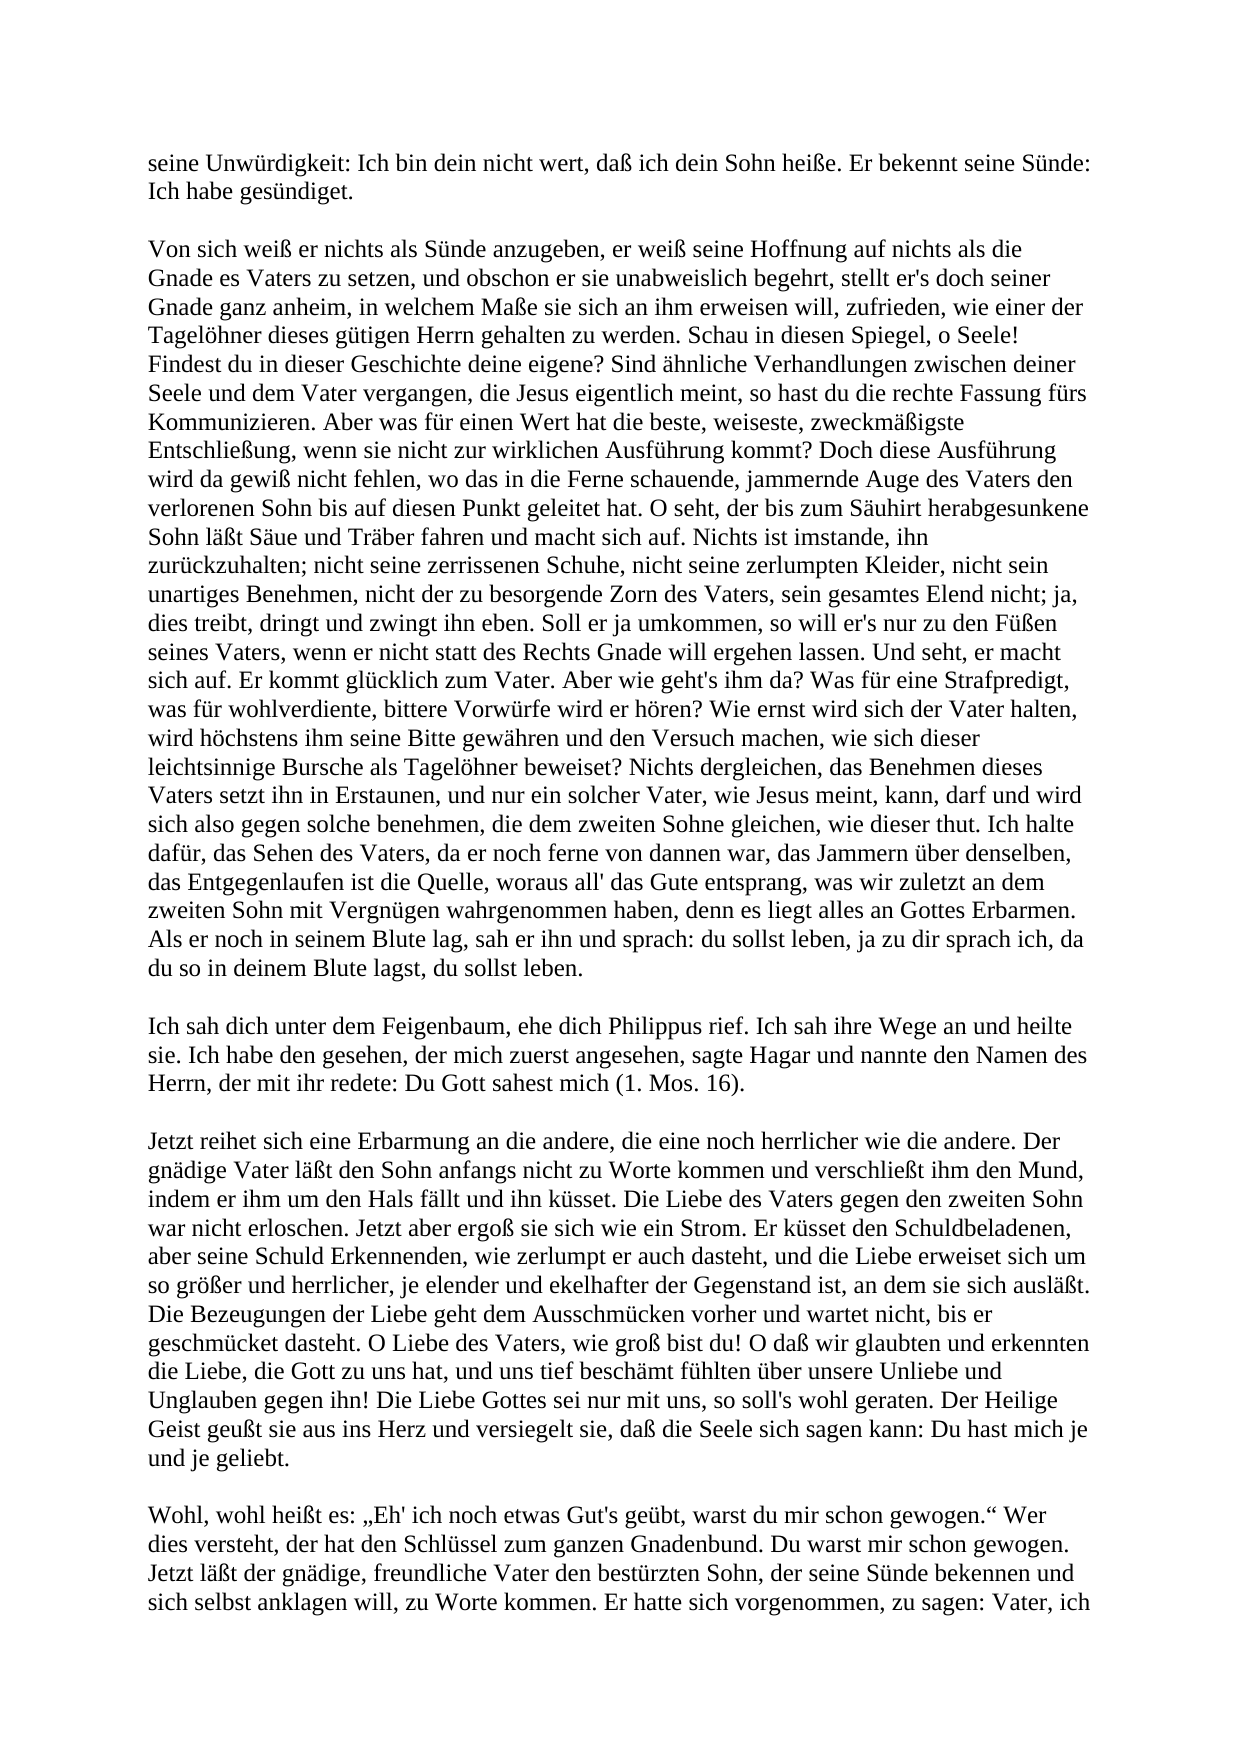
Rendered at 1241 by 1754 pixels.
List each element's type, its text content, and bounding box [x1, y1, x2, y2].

text Wohl, wohl heißt es: „Eh' ich noch etwas Gut's geübt, warst du mir schon gewogen.“ Wer dies versteht, der hat den Schlüssel zum ganzen Gnadenbund. Du warst mir schon gewogen. Jetzt läßt der gnädige, freundliche Vater den bestürzten Sohn, der seine Sünde bekennen und sich selbst anklagen will, zu Worte kommen. Er hatte sich vorgenommen, zu sagen: Vater, ich [148, 1501, 1093, 1616]
text Ich sah dich unter dem Feigenbaum, ehe dich Philippus rief. Ich sah ihre Wege an und heilte sie. Ich habe den gesehen, der mich zuerst angesehen, sagte Hagar und nannte den Namen des Herrn, der mit ihr redete: Du Gott sahest mich (1. Mos. 16). [148, 1011, 1093, 1097]
text Jetzt reihet sich eine Erbarmung an die andere, die eine noch herrlicher wie die andere. Der gnädige Vater läßt den Sohn anfangs nicht zu Worte kommen und verschließt ihm den Mund, indem er ihm um den Hals fällt und ihn küsset. Die Liebe des Vaters gegen den zweiten Sohn war nicht erloschen. Jetzt aber ergoß sie sich wie ein Strom. Er küsset den Schuldbeladenen, aber seine Schuld Erkennenden, wie zerlumpt er auch dasteht, und die Liebe erweiset sich um so größer und herrlicher, je elender und ekelhafter der Gegenstand ist, an dem sie sich ausläßt. Die Bezeugungen der Liebe geht dem Ausschmücken vorher und wartet nicht, bis er geschmücket dasteht. O Liebe des Vaters, wie groß bist du! O daß wir glaubten und erkennten die Liebe, die Gott zu uns hat, und uns tief beschämt fühlten über unsere Unliebe und Unglauben gegen ihn! Die Liebe Gottes sei nur mit uns, so soll's wohl geraten. Der Heilige Geist geußt sie aus ins Herz und versiegelt sie, daß die Seele sich sagen kann: Du hast mich je und je geliebt. [148, 1126, 1093, 1471]
text seine Unwürdigkeit: Ich bin dein nicht wert, daß ich dein Sohn heiße. Er bekennt seine Sünde: Ich habe gesündiget. [148, 148, 1093, 205]
text Von sich weiß er nichts als Sünde anzugeben, er weiß seine Hoffnung auf nichts als die Gnade es Vaters zu setzen, und obschon er sie unabweislich begehrt, stellt er's doch seiner Gnade ganz anheim, in welchem Maße sie sich an ihm erweisen will, zufrieden, wie einer der Tagelöhner dieses gütigen Herrn gehalten zu werden. Schau in diesen Spiegel, o Seele! Findest du in dieser Geschichte deine eigene? Sind ähnliche Verhandlungen zwischen deiner Seele und dem Vater vergangen, die Jesus eigentlich meint, so hast du die rechte Fassung fürs Kommunizieren. Aber was für einen Wert hat die beste, weiseste, zweckmäßigste Entschließung, wenn sie nicht zur wirklichen Ausführung kommt? Doch diese Ausführung wird da gewiß nicht fehlen, wo das in die Ferne schauende, jammernde Auge des Vaters den verlorenen Sohn bis auf diesen Punkt geleitet hat. O seht, der bis zum Säuhirt herabgesunkene Sohn läßt Säue und Träber fahren und macht sich auf. Nichts ist imstande, ihn zurückzuhalten; nicht seine zerrissenen Schuhe, nicht seine zerlumpten Kleider, nicht sein unartiges Benehmen, nicht der zu besorgende Zorn des Vaters, sein gesamtes Elend nicht; ja, dies treibt, dringt und zwingt ihn eben. Soll er ja umkommen, so will er's nur zu den Füßen seines Vaters, wenn er nicht statt des Rechts Gnade will ergehen lassen. Und seht, er macht sich auf. Er kommt glücklich zum Vater. Aber wie geht's ihm da? Was für eine Strafpredigt, was für wohlverdiente, bittere Vorwürfe wird er hören? Wie ernst wird sich der Vater halten, wird höchstens ihm seine Bitte gewähren und den Versuch machen, wie sich dieser leichtsinnige Bursche als Tagelöhner beweiset? Nichts dergleichen, das Benehmen dieses Vaters setzt ihn in Erstaunen, und nur ein solcher Vater, wie Jesus meint, kann, darf und wird sich also gegen solche benehmen, die dem zweiten Sohne gleichen, wie dieser thut. Ich halte dafür, das Sehen des Vaters, da er noch ferne von dannen war, das Jammern über denselben, das Entgegenlaufen ist die Quelle, woraus all' das Gute entsprang, was wir zuletzt an dem zweiten Sohn mit Vergnügen wahrgenommen haben, denn es liegt alles an Gottes Erbarmen. Als er noch in seinem Blute lag, sah er ihn und sprach: du sollst leben, ja zu dir sprach ich, da du so in deinem Blute lagst, du sollst leben. [148, 234, 1093, 982]
